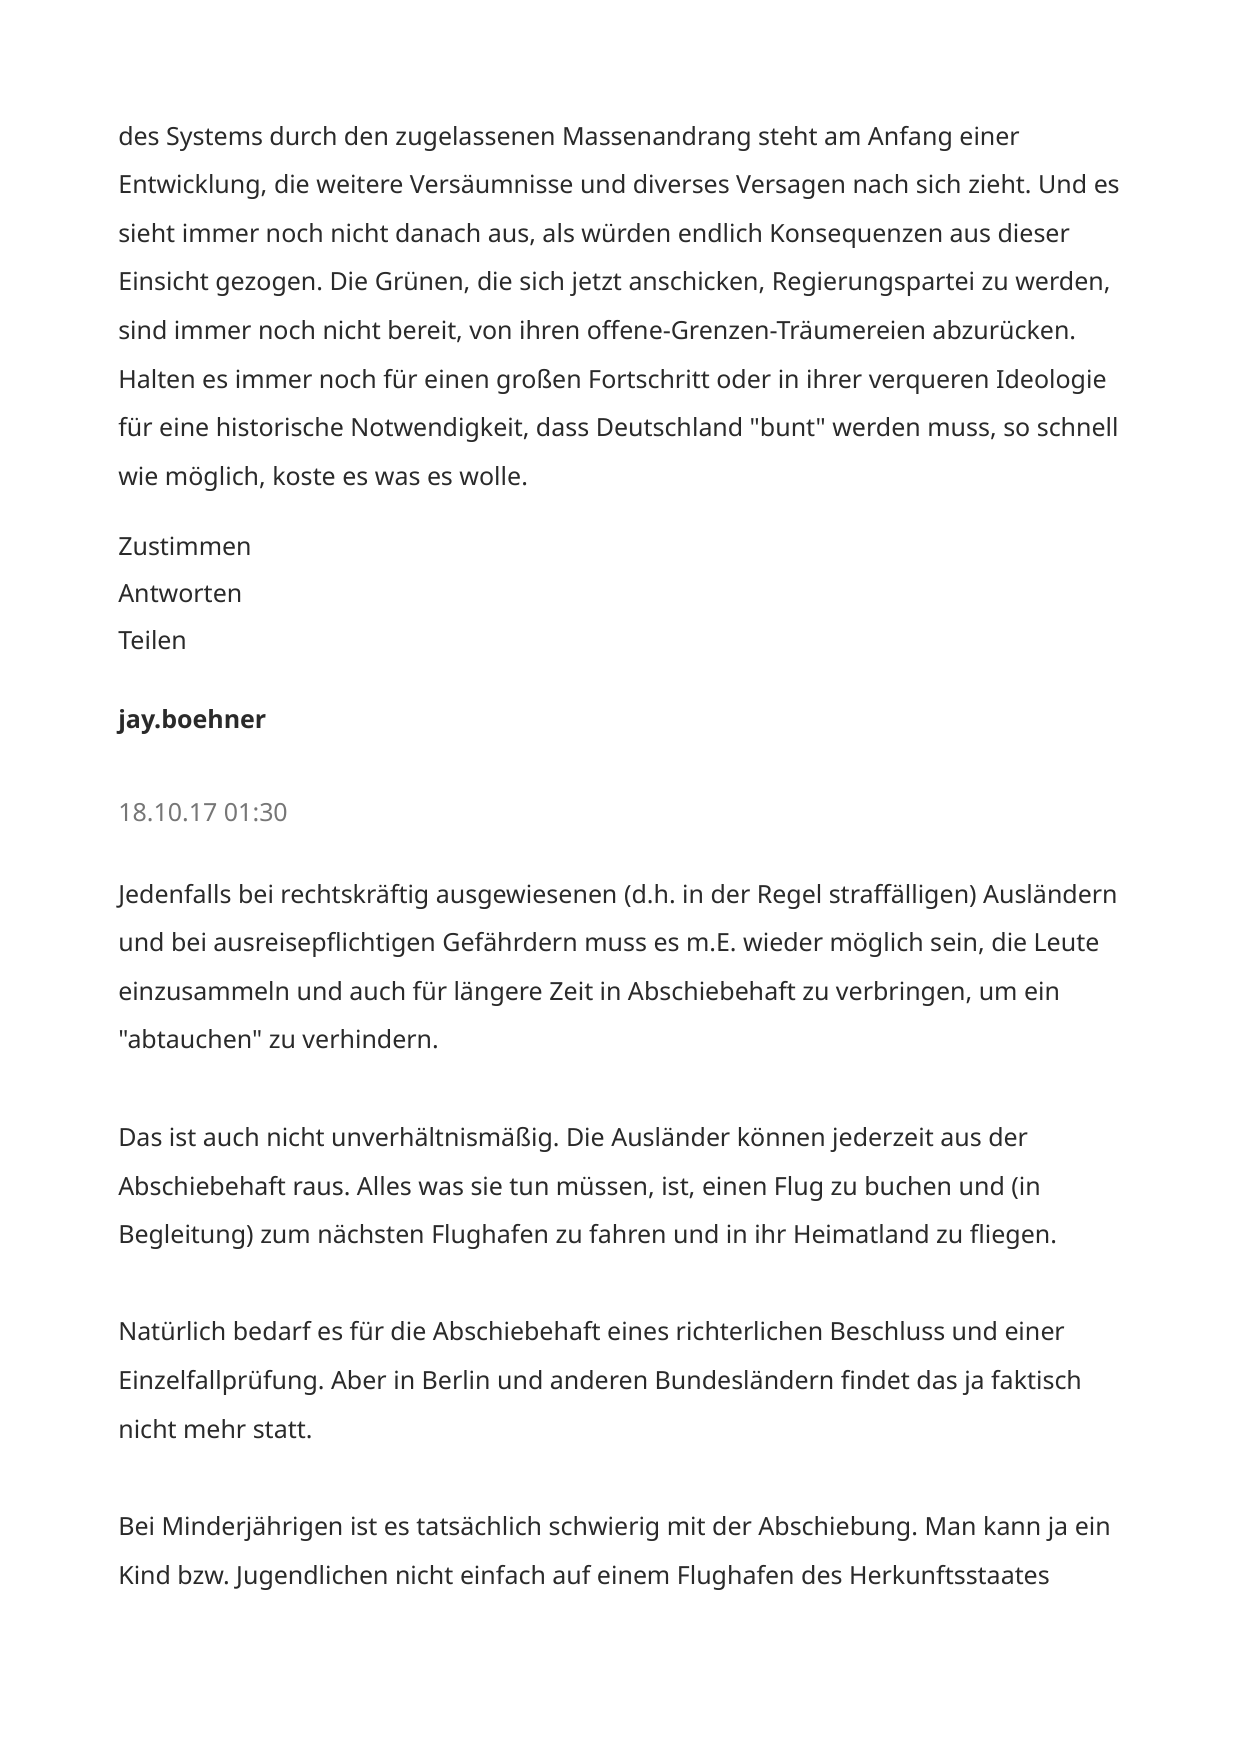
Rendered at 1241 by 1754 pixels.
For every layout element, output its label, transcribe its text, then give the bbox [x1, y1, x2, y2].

text Antworten [118, 575, 1122, 609]
text Teilen [118, 622, 1122, 656]
text Zustimmen [118, 528, 1122, 562]
text Jedenfalls bei rechtskräftig ausgewiesenen (d.h. in der Regel straffälligen) Ausländern und bei ausreisepflichtigen Gefährdern muss es m.E. wieder möglich sein, die Leute einzusammeln und auch für längere Zeit in Abschiebehaft zu verbringen, um ein "abtauchen" zu verhindern. Das ist auch nicht unverhältnismäßig. Die Ausländer können jederzeit aus der Abschiebehaft raus. Alles was sie tun müssen, ist, einen Flug zu buchen und (in Begleitung) zum nächsten Flughafen zu fahren und in ihr Heimatland zu fliegen. Natürlich bedarf es für die Abschiebehaft eines richterlichen Beschluss und einer Einzelfallprüfung. Aber in Berlin und anderen Bundesländern findet das ja faktisch nicht mehr statt. Bei Minderjährigen ist es tatsächlich schwierig mit der Abschiebung. Man kann ja ein Kind bzw. Jugendlichen nicht einfach auf einem Flughafen des Herkunftsstaates [118, 876, 1122, 1591]
text 18.10.17 01:30 [118, 795, 1117, 829]
text des Systems durch den zugelassenen Massenandrang steht am Anfang einer Entwicklung, die weitere Versäumnisse und diverses Versagen nach sich zieht. Und es sieht immer noch nicht danach aus, als würden endlich Konsequenzen aus dieser Einsicht gezogen. Die Grünen, die sich jetzt anschicken, Regierungspartei zu werden, sind immer noch nicht bereit, von ihren offene-Grenzen-Träumereien abzurücken. Halten es immer noch für einen großen Fortschritt oder in ihrer verqueren Ideologie für eine historische Notwendigkeit, dass Deutschland "bunt" werden muss, so schnell wie möglich, koste es was es wolle. [118, 118, 1122, 493]
text jay.boehner [118, 702, 1114, 736]
